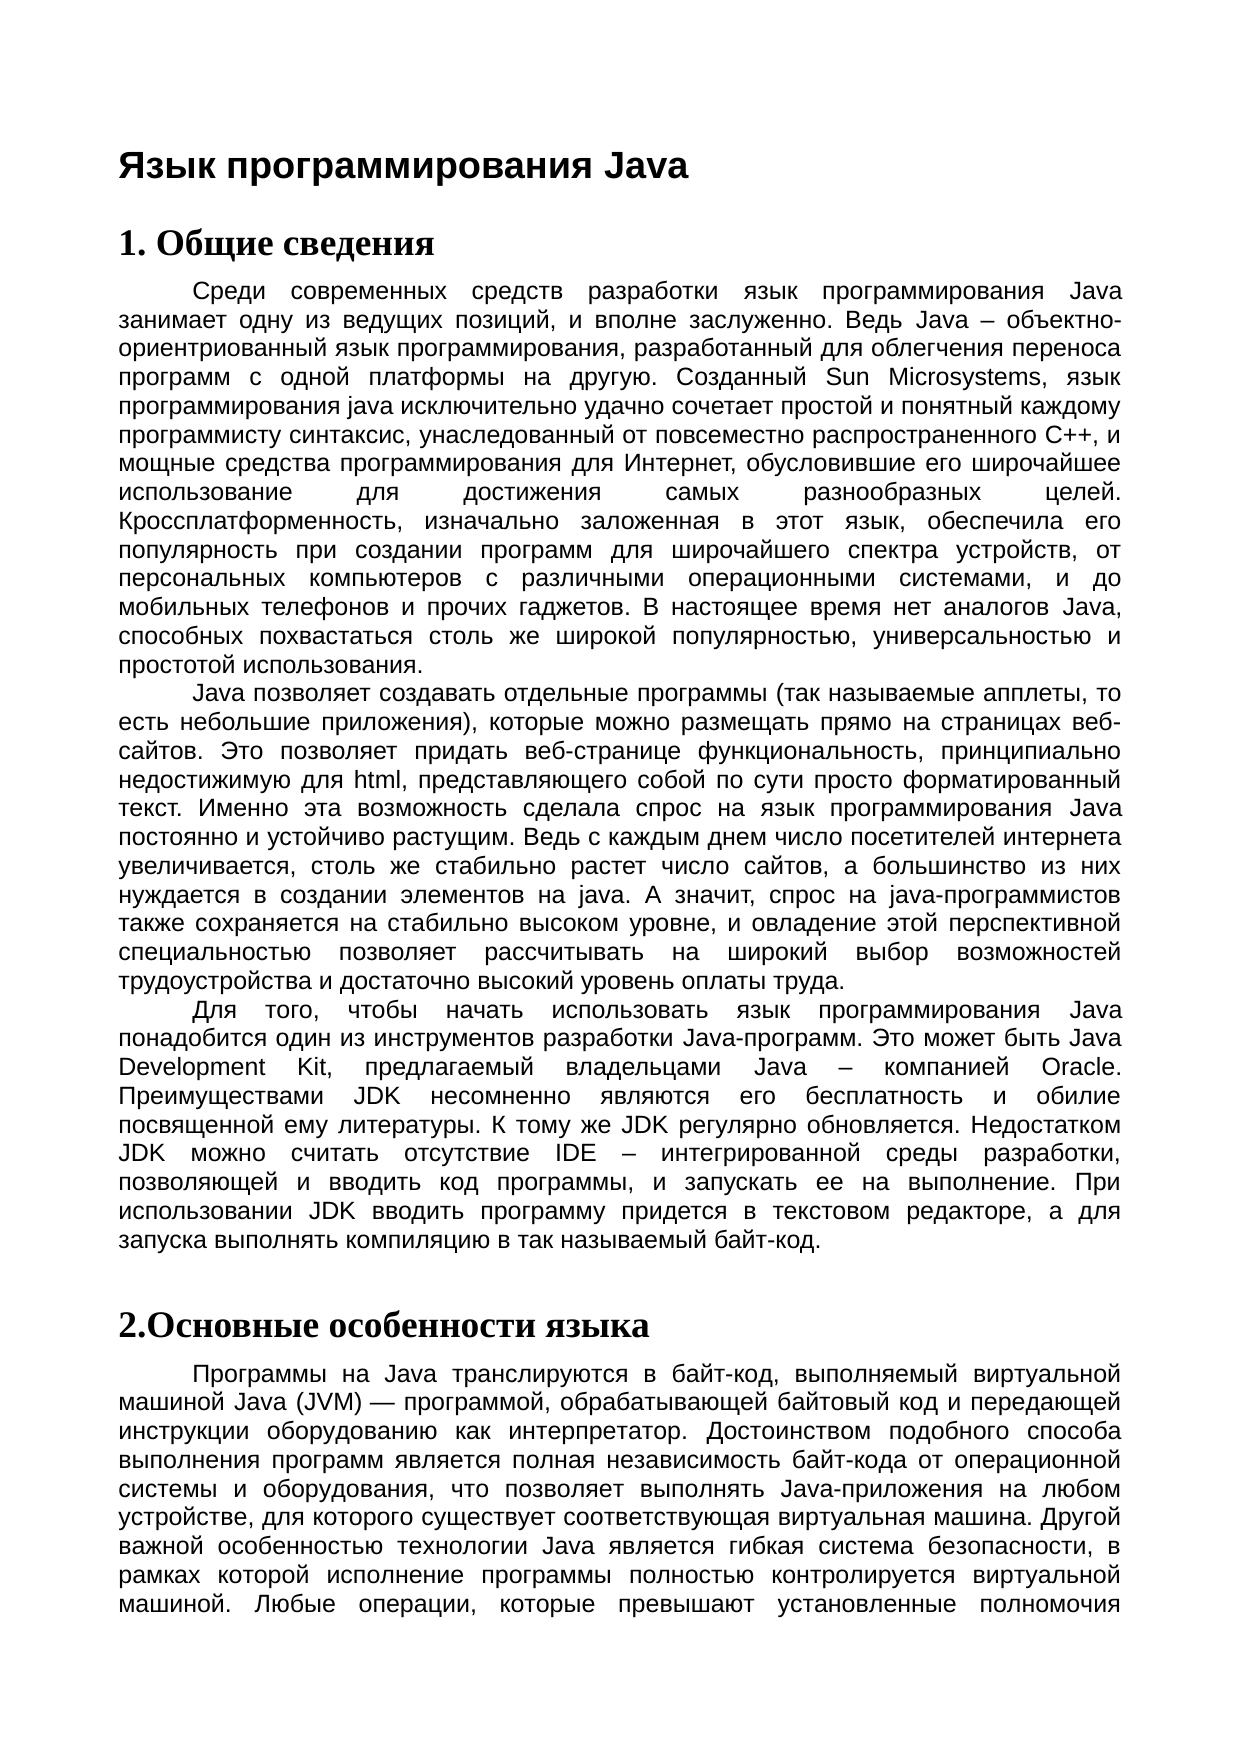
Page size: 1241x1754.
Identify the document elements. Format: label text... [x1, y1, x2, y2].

text Для того, чтобы начать использовать язык программирования Java понадобится один из инструментов разработки Java-программ. Это может быть Java Development Kit, предлагаемый владельцами Java – компанией Oracle. Преимуществами JDK несомненно являются его бесплатность и обилие посвященной ему литературы. К тому же JDK регулярно обновляется. Недостатком JDK можно считать отсутствие IDE – интегрированной среды разработки, позволяющей и вводить код программы, и запускать ее на выполнение. При использовании JDK вводить программу придется в текстовом редакторе, а для запуска выполнять компиляцию в так называемый байт-код. [118, 994, 1122, 1253]
subtitle 2.Основные особенности языка [118, 1303, 1122, 1346]
subtitle Язык программирования Java [118, 143, 1122, 187]
text Java позволяет создавать отдельные программы (так называемые апплеты, то есть небольшие приложения), которые можно размещать прямо на страницах веб-сайтов. Это позволяет придать веб-странице функциональность, принципиально недостижимую для html, представляющего собой по сути просто форматированный текст. Именно эта возможность сделала спрос на язык программирования Java постоянно и устойчиво растущим. Ведь с каждым днем число посетителей интернета увеличивается, столь же стабильно растет число сайтов, а большинство из них нуждается в создании элементов на java. А значит, спрос на java-программистов также сохраняется на стабильно высоком уровне, и овладение этой перспективной специальностью позволяет рассчитывать на широкий выбор возможностей трудоустройства и достаточно высокий уровень оплаты труда. [118, 678, 1122, 994]
text Среди современных средств разработки язык программирования Java занимает одну из ведущих позиций, и вполне заслуженно. Ведь Java – объектно-ориентриованный язык программирования, разработанный для облегчения переноса программ с одной платформы на другую. Созданный Sun Microsystems, язык программирования java исключительно удачно сочетает простой и понятный каждому программисту синтаксис, унаследованный от повсеместно распространенного С++, и мощные средства программирования для Интернет, обусловившие его широчайшее использование для достижения самых разнообразных целей. Кроссплатформенность, изначально заложенная в этот язык, обеспечила его популярность при создании программ для широчайшего спектра устройств, от персональных компьютеров с различными операционными системами, и до мобильных телефонов и прочих гаджетов. В настоящее время нет аналогов Java, способных похвастаться столь же широкой популярностью, универсальностью и простотой использования. [118, 276, 1122, 678]
subtitle 1. Общие сведения [118, 220, 1122, 263]
text Программы на Java транслируются в байт-код, выполняемый виртуальной машиной Java (JVM) — программой, обрабатывающей байтовый код и передающей инструкции оборудованию как интерпретатор. Достоинством подобного способа выполнения программ является полная независимость байт-кода от операционной системы и оборудования, что позволяет выполнять Java-приложения на любом устройстве, для которого существует соответствующая виртуальная машина. Другой важной особенностью технологии Java является гибкая система безопасности, в рамках которой исполнение программы полностью контролируется виртуальной машиной. Любые операции, которые превышают установленные полномочия [118, 1358, 1122, 1617]
